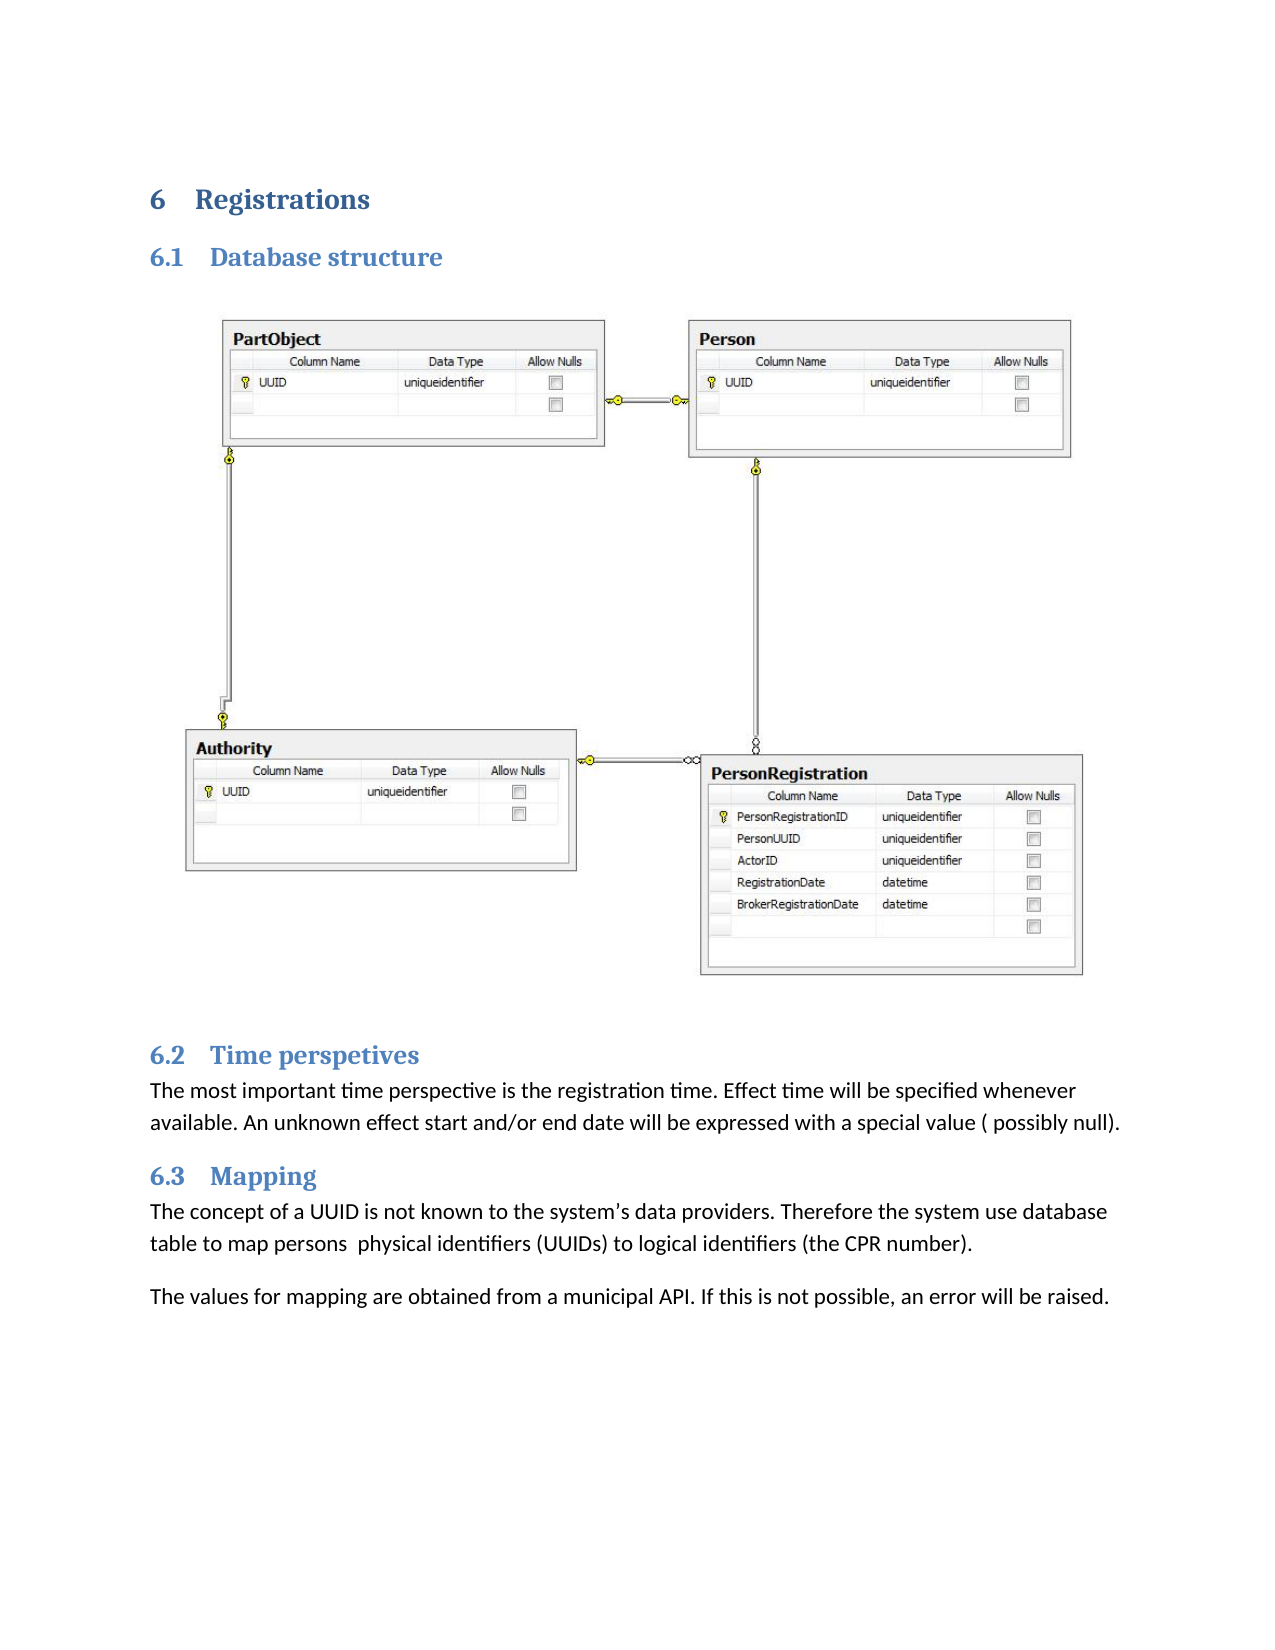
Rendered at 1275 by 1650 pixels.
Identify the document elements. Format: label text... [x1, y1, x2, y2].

subtitle Database structure [150, 242, 1125, 273]
subtitle Mapping [150, 1161, 1125, 1192]
text The concept of a UUID is not known to the system’s data providers. Therefore the system use database table to map persons physical identifiers (UUIDs) to logical identifiers (the CPR number). [150, 1197, 1125, 1257]
text The most important time perspective is the registration time. Effect time will be specified whenever available. An unknown effect start and/or end date will be expressed with a special value ( possibly null). [150, 1076, 1125, 1136]
subtitle Time perspetives [150, 1040, 1125, 1071]
text The values for mapping are obtained from a municipal API. If this is not possible, an error will be raised. [150, 1282, 1125, 1310]
subtitle Registrations [150, 183, 1125, 216]
picture [166, 287, 1108, 1007]
